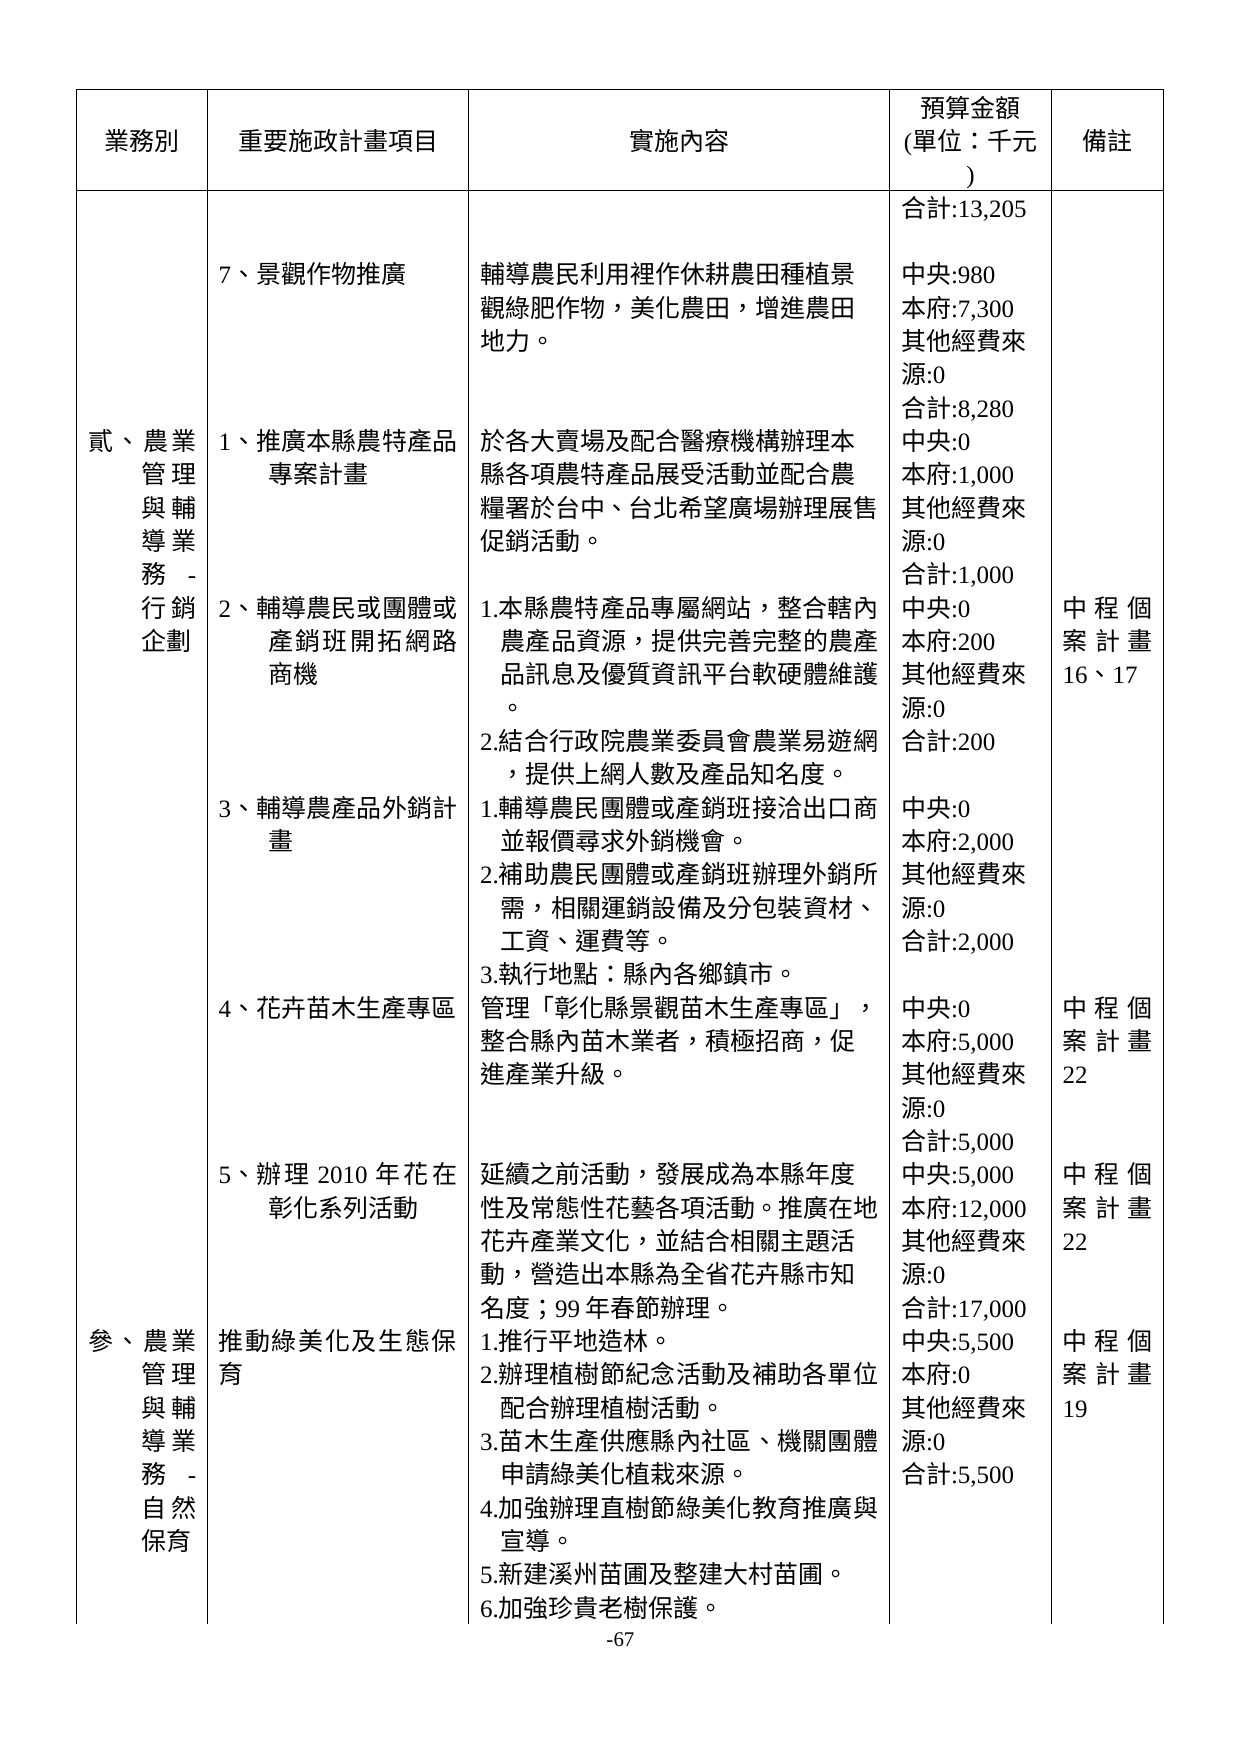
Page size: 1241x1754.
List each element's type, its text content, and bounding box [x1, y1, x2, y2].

table_cell 1.推行平地造林。 2.辦理植樹節紀念活動及補助各單位配合辦理植樹活動。 3.苗木生產供應縣內社區、機關團體申請綠美化植栽來源。 4.加強辦理直樹節綠美化教育推廣與宣導。 5.新建溪州苗圃及整建大村苗圃。 6.加強珍貴老樹保護。 [469, 1324, 889, 1624]
table_cell 中央:0 本府:5,000 其他經費來源:0 合計:5,000 [890, 990, 1051, 1157]
table_cell 中央:5,000 本府:12,000 其他經費來源:0 合計:17,000 [890, 1157, 1051, 1324]
table_cell 花卉苗木生產專區 [208, 990, 468, 1157]
table_cell [77, 191, 207, 257]
table_cell [77, 790, 207, 990]
table_cell 中央:0 本府:2,000 其他經費來源:0 合計:2,000 [890, 790, 1051, 990]
table_cell 輔導農產品外銷計畫 [208, 790, 468, 990]
table_cell [469, 191, 889, 257]
table_cell [1052, 424, 1163, 590]
table_cell 中央:5,500 本府:0 其他經費來源:0 合計:5,500 [890, 1324, 1051, 1624]
table_cell [1052, 191, 1163, 257]
table_cell 中央:0 本府:200 其他經費來源:0 合計:200 [890, 590, 1051, 790]
table_cell [1052, 257, 1163, 424]
table_cell 中程個案計畫22 [1052, 990, 1163, 1157]
table_cell [1052, 790, 1163, 990]
table_header 預算金額 (單位：千元) [890, 90, 1051, 190]
table_header 實施內容 [469, 90, 889, 190]
table_header 備註 [1052, 90, 1163, 190]
table_cell 合計:13,205 [890, 191, 1051, 257]
table_cell 推廣本縣農特產品專案計畫 [208, 424, 468, 590]
table_cell 管理「彰化縣景觀苗木生產專區」，整合縣內苗木業者，積極招商，促進產業升級。 [469, 990, 889, 1157]
table_cell [77, 257, 207, 424]
table_header 重要施政計畫項目 [208, 90, 468, 190]
table_cell 景觀作物推廣 [208, 257, 468, 424]
table_cell 推動綠美化及生態保育 [208, 1324, 468, 1624]
table_cell 辦理2010年花在彰化系列活動 [208, 1157, 468, 1324]
table_cell 延續之前活動，發展成為本縣年度性及常態性花藝各項活動。推廣在地花卉產業文化，並結合相關主題活動，營造出本縣為全省花卉縣市知名度；99年春節辦理。 [469, 1157, 889, 1324]
table_cell 中央:980 本府:7,300 其他經費來源:0 合計:8,280 [890, 257, 1051, 424]
table_cell 中央:0 本府:1,000 其他經費來源:0 合計:1,000 [890, 424, 1051, 590]
table_cell [208, 191, 468, 257]
table_cell [77, 990, 207, 1157]
table_cell 1.輔導農民團體或產銷班接洽出口商並報價尋求外銷機會。 2.補助農民團體或產銷班辦理外銷所需，相關運銷設備及分包裝資材、工資、運費等。 3.執行地點：縣內各鄉鎮市。 [469, 790, 889, 990]
table_cell 中程個案計畫19 [1052, 1324, 1163, 1624]
table_cell 貳、農業管理與輔導業務-行銷企劃 [77, 424, 207, 790]
table_cell [77, 1157, 207, 1324]
table_header 業務別 [77, 90, 207, 190]
table_cell 於各大賣場及配合醫療機構辦理本縣各項農特產品展受活動並配合農糧署於台中、台北希望廣場辦理展售促銷活動。 [469, 424, 889, 590]
table_cell 1.本縣農特產品專屬網站，整合轄內農產品資源，提供完善完整的農產品訊息及優質資訊平台軟硬體維護。 2.結合行政院農業委員會農業易遊網，提供上網人數及產品知名度。 [469, 590, 889, 790]
table_cell 輔導農民或團體或產銷班開拓網路商機 [208, 590, 468, 790]
table_cell 中程個案計畫22 [1052, 1157, 1163, 1324]
table_cell 參、農業管理與輔導業務-自然保育 [77, 1324, 207, 1624]
table_cell 中程個案計畫16、17 [1052, 590, 1163, 790]
table_cell 輔導農民利用裡作休耕農田種植景觀綠肥作物，美化農田，增進農田地力。 [469, 257, 889, 424]
